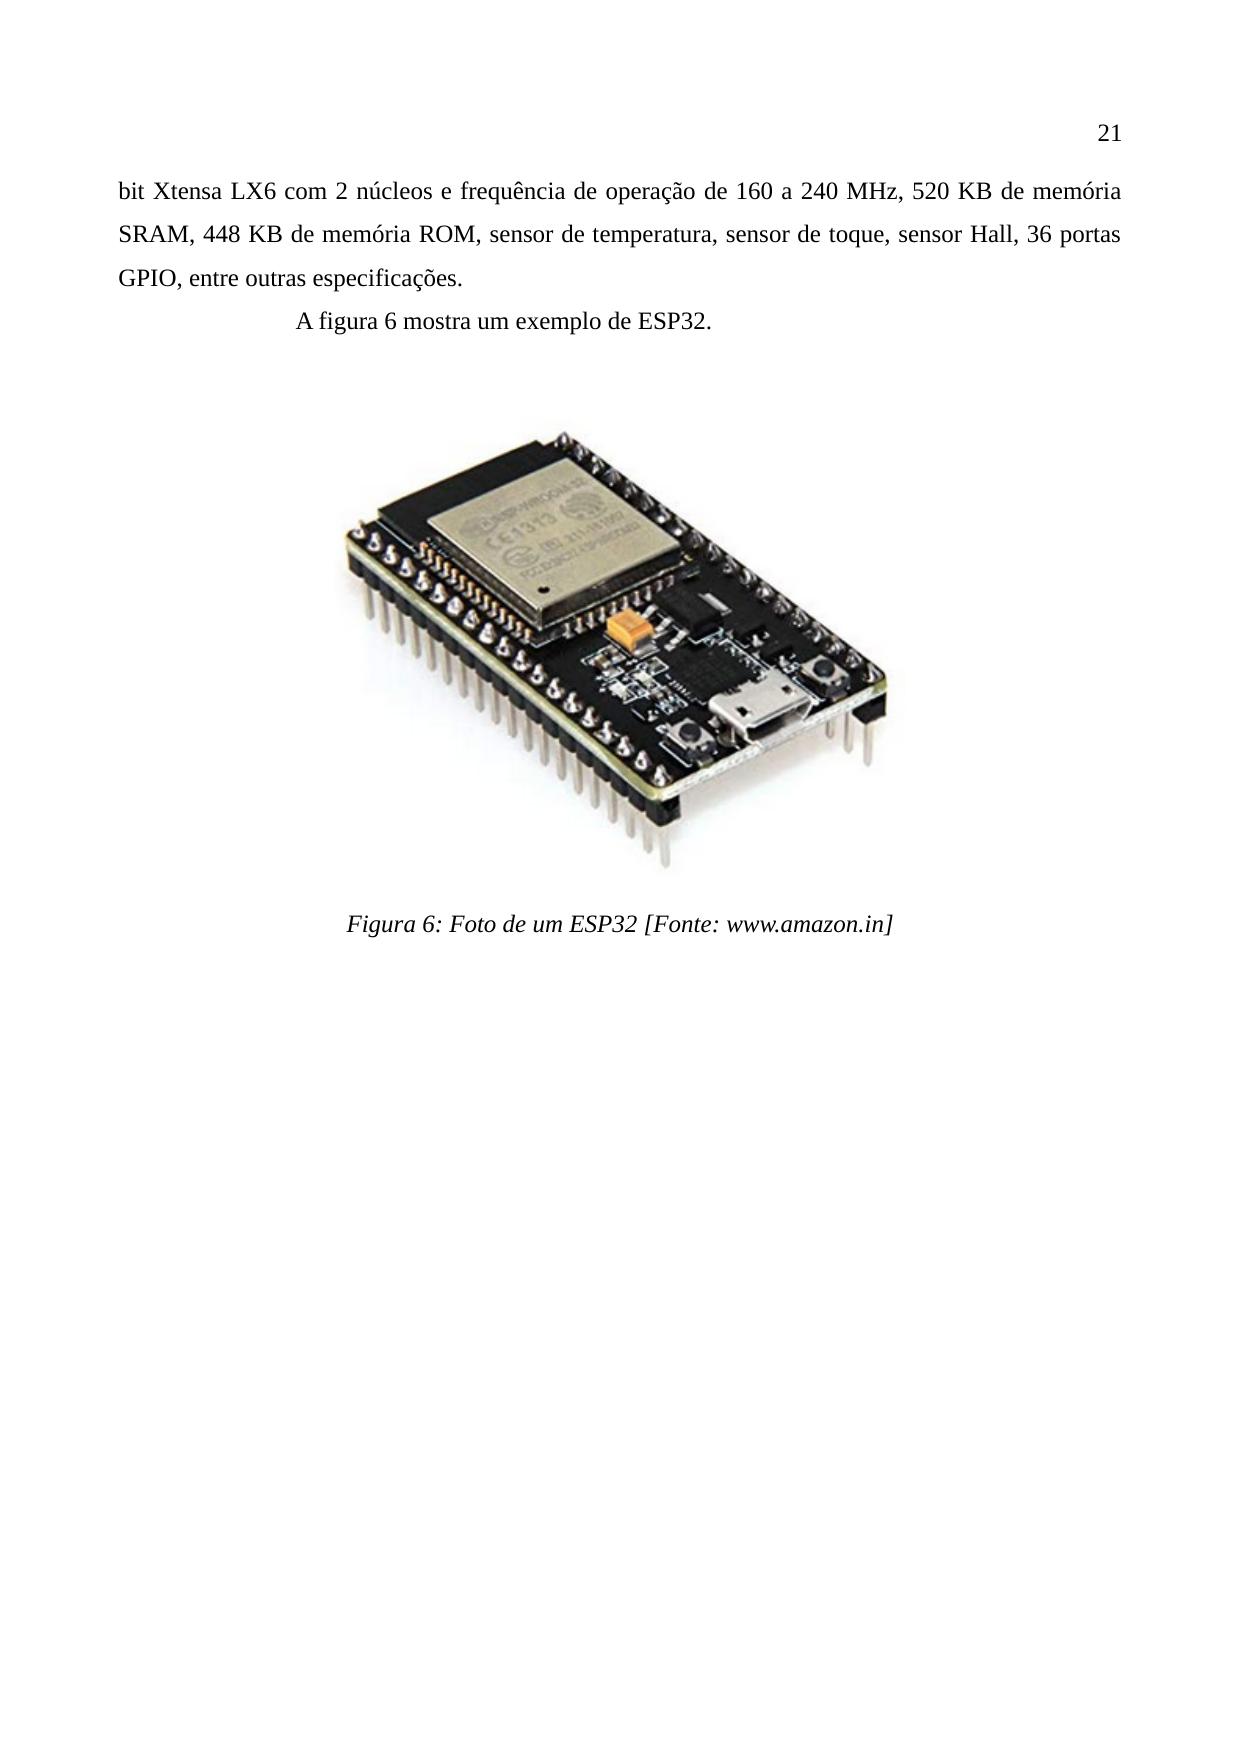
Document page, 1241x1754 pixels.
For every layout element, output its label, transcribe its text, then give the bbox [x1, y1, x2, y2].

text Figura 6: Foto de um ESP32 [Fonte: www.amazon.in] [334, 896, 906, 938]
text bit Xtensa LX6 com 2 núcleos e frequência de operação de 160 a 240 MHz, 520 KB de memória SRAM, 448 KB de memória ROM, sensor de temperatura, sensor de toque, sensor Hall, 36 portas GPIO, entre outras especificações. [118, 176, 1122, 291]
text A figura 6 mostra um exemplo de ESP32. [118, 306, 1122, 334]
picture [334, 404, 907, 896]
